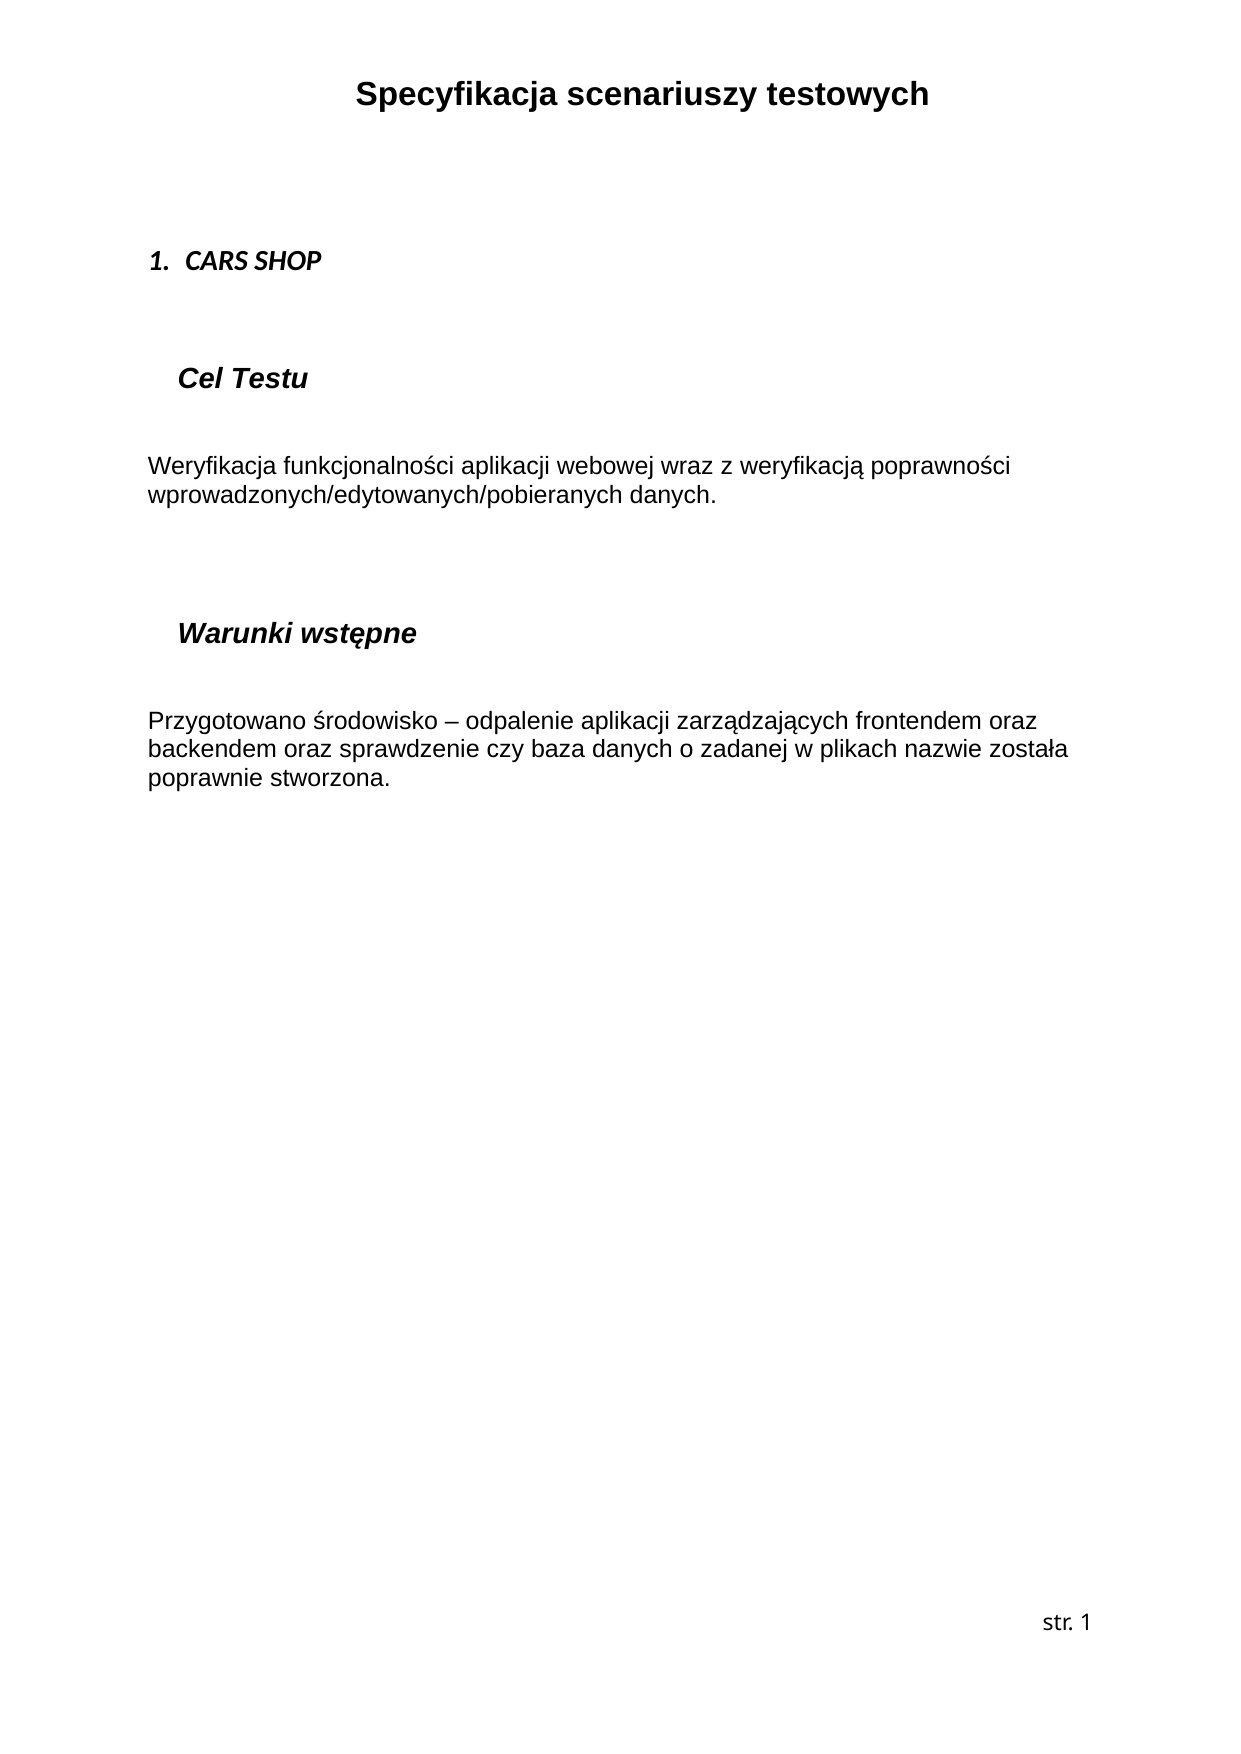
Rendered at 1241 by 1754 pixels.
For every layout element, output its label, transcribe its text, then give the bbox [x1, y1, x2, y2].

text Warunki wstępne [177, 616, 1093, 650]
text Weryfikacja funkcjonalności aplikacji webowej wraz z weryfikacją poprawności wprowadzonych/edytowanych/pobieranych danych. [148, 451, 1093, 509]
text Przygotowano środowisko – odpalenie aplikacji zarządzających frontendem oraz backendem oraz sprawdzenie czy baza danych o zadanej w plikach nazwie została poprawnie stworzona. [148, 706, 1093, 792]
subtitle Specyfikacja scenariuszy testowych [148, 74, 1093, 112]
list CARS SHOP [148, 242, 1093, 278]
text Cel Testu [177, 362, 1093, 395]
